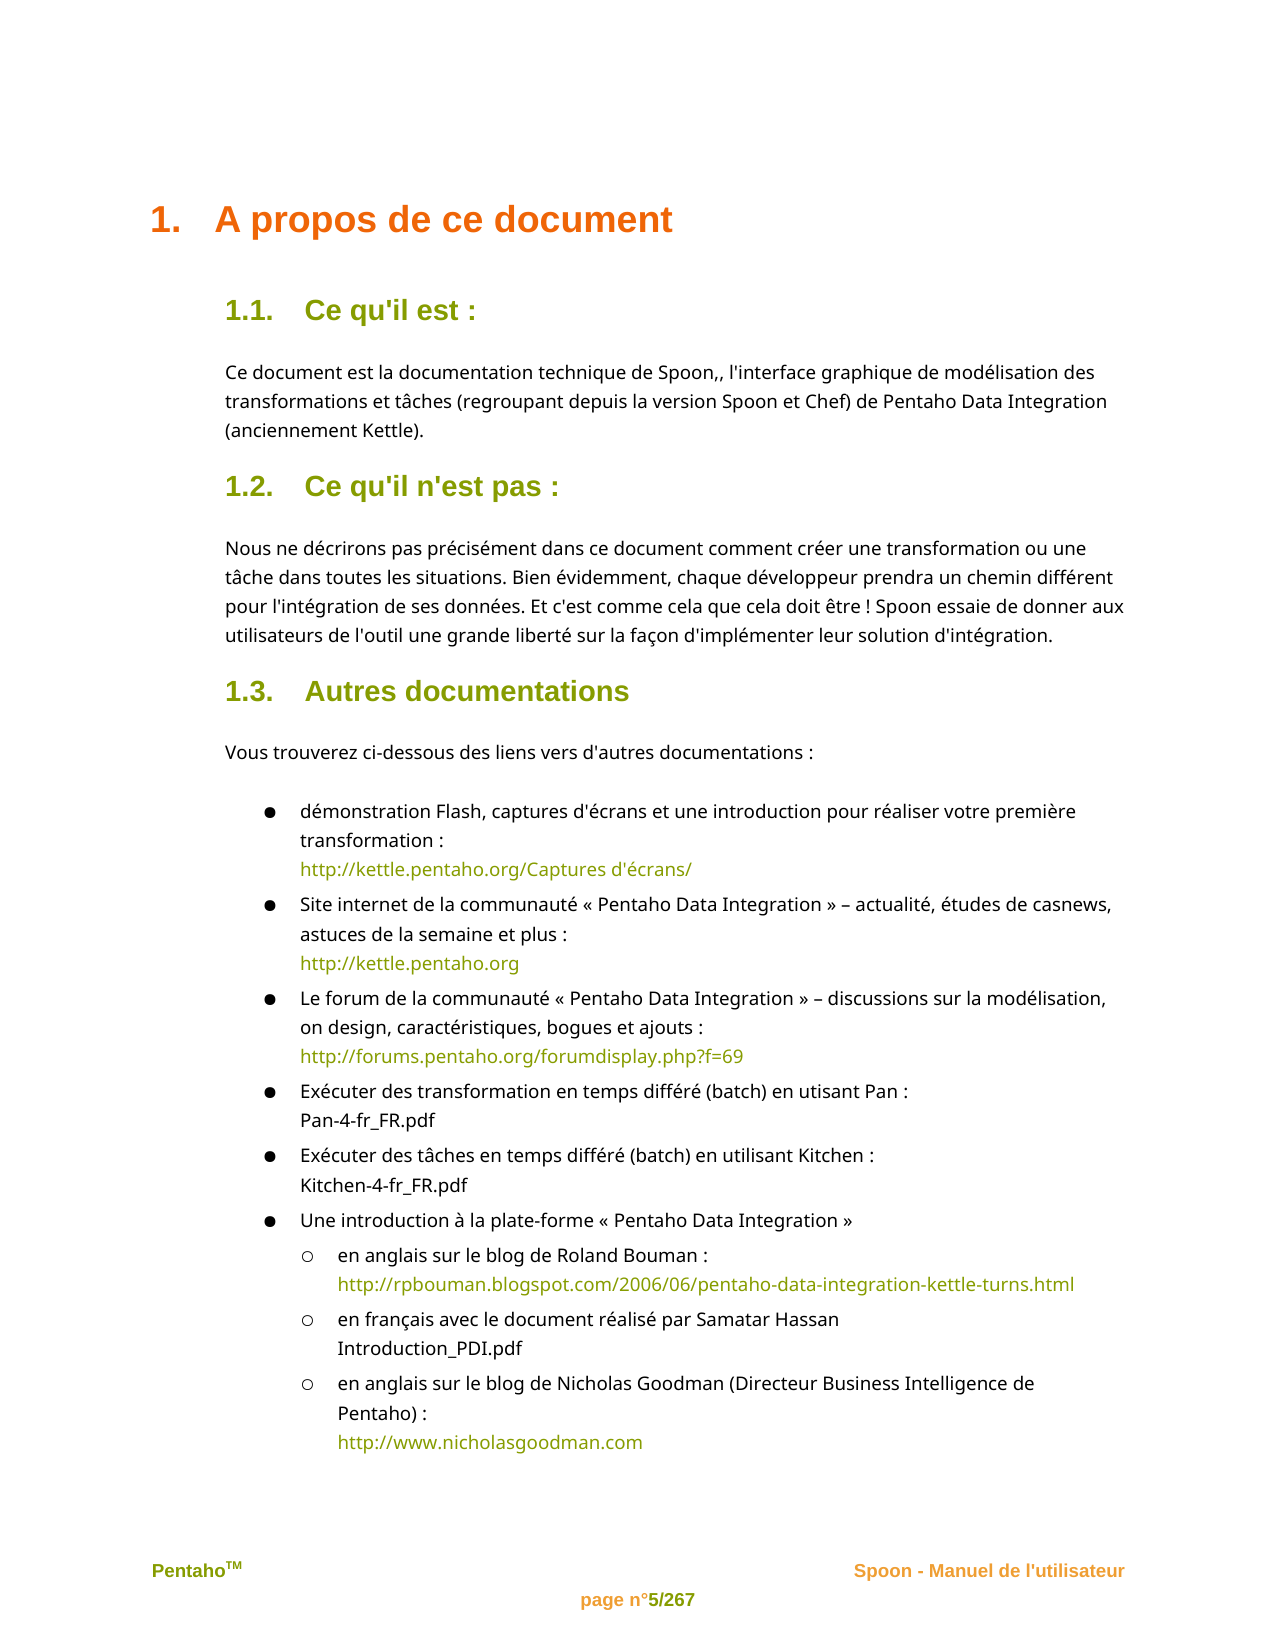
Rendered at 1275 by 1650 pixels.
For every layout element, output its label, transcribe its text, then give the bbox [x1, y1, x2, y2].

list en anglais sur le blog de Roland Bouman : http://rpbouman.blogspot.com/2006/06/pentaho-data-integration-kettle-turns.html [300, 1239, 1125, 1297]
list Exécuter des transformation en temps différé (batch) en utisant Pan : Pan-4-fr_FR.pdf [262, 1075, 1125, 1134]
list Une introduction à la plate-forme « Pentaho Data Integration » [262, 1204, 1125, 1233]
text Ce document est la documentation technique de Spoon,, l'interface graphique de modélisation des transformations et tâches (regroupant depuis la version Spoon et Chef) de Pentaho Data Integration (anciennement Kettle). [225, 356, 1125, 443]
text Vous trouverez ci-dessous des liens vers d'autres documentations : [225, 736, 1125, 766]
list en français avec le document réalisé par Samatar Hassan Introduction_PDI.pdf [300, 1303, 1125, 1362]
list Exécuter des tâches en temps différé (batch) en utilisant Kitchen : Kitchen-4-fr_FR.pdf [262, 1139, 1125, 1198]
text Nous ne décrirons pas précisément dans ce document comment créer une transformation ou une tâche dans toutes les situations. Bien évidemment, chaque développeur prendra un chemin différent pour l'intégration de ses données. Et c'est comme cela que cela doit être ! Spoon essaie de donner aux utilisateurs de l'outil une grande liberté sur la façon d'implémenter leur solution d'intégration. [225, 532, 1125, 648]
subtitle Ce qu'il n'est pas : [225, 473, 1125, 502]
list en anglais sur le blog de Nicholas Goodman (Directeur Business Intelligence de Pentaho) : http://www.nicholasgoodman.com [300, 1367, 1125, 1455]
subtitle A propos de ce document [150, 209, 1125, 238]
subtitle Autres documentations [225, 678, 1125, 707]
subtitle Ce qu'il est : [225, 297, 1125, 326]
list démonstration Flash, captures d'écrans et une introduction pour réaliser votre première transformation : http://kettle.pentaho.org/Captures d'écrans/ [262, 795, 1125, 882]
list Le forum de la communauté « Pentaho Data Integration » – discussions sur la modélisation, on design, caractéristiques, bogues et ajouts : http://forums.pentaho.org/forumdisplay.php?f=69 [262, 982, 1125, 1069]
list Site internet de la communauté « Pentaho Data Integration » – actualité, études de casnews, astuces de la semaine et plus : http://kettle.pentaho.org [262, 888, 1125, 976]
